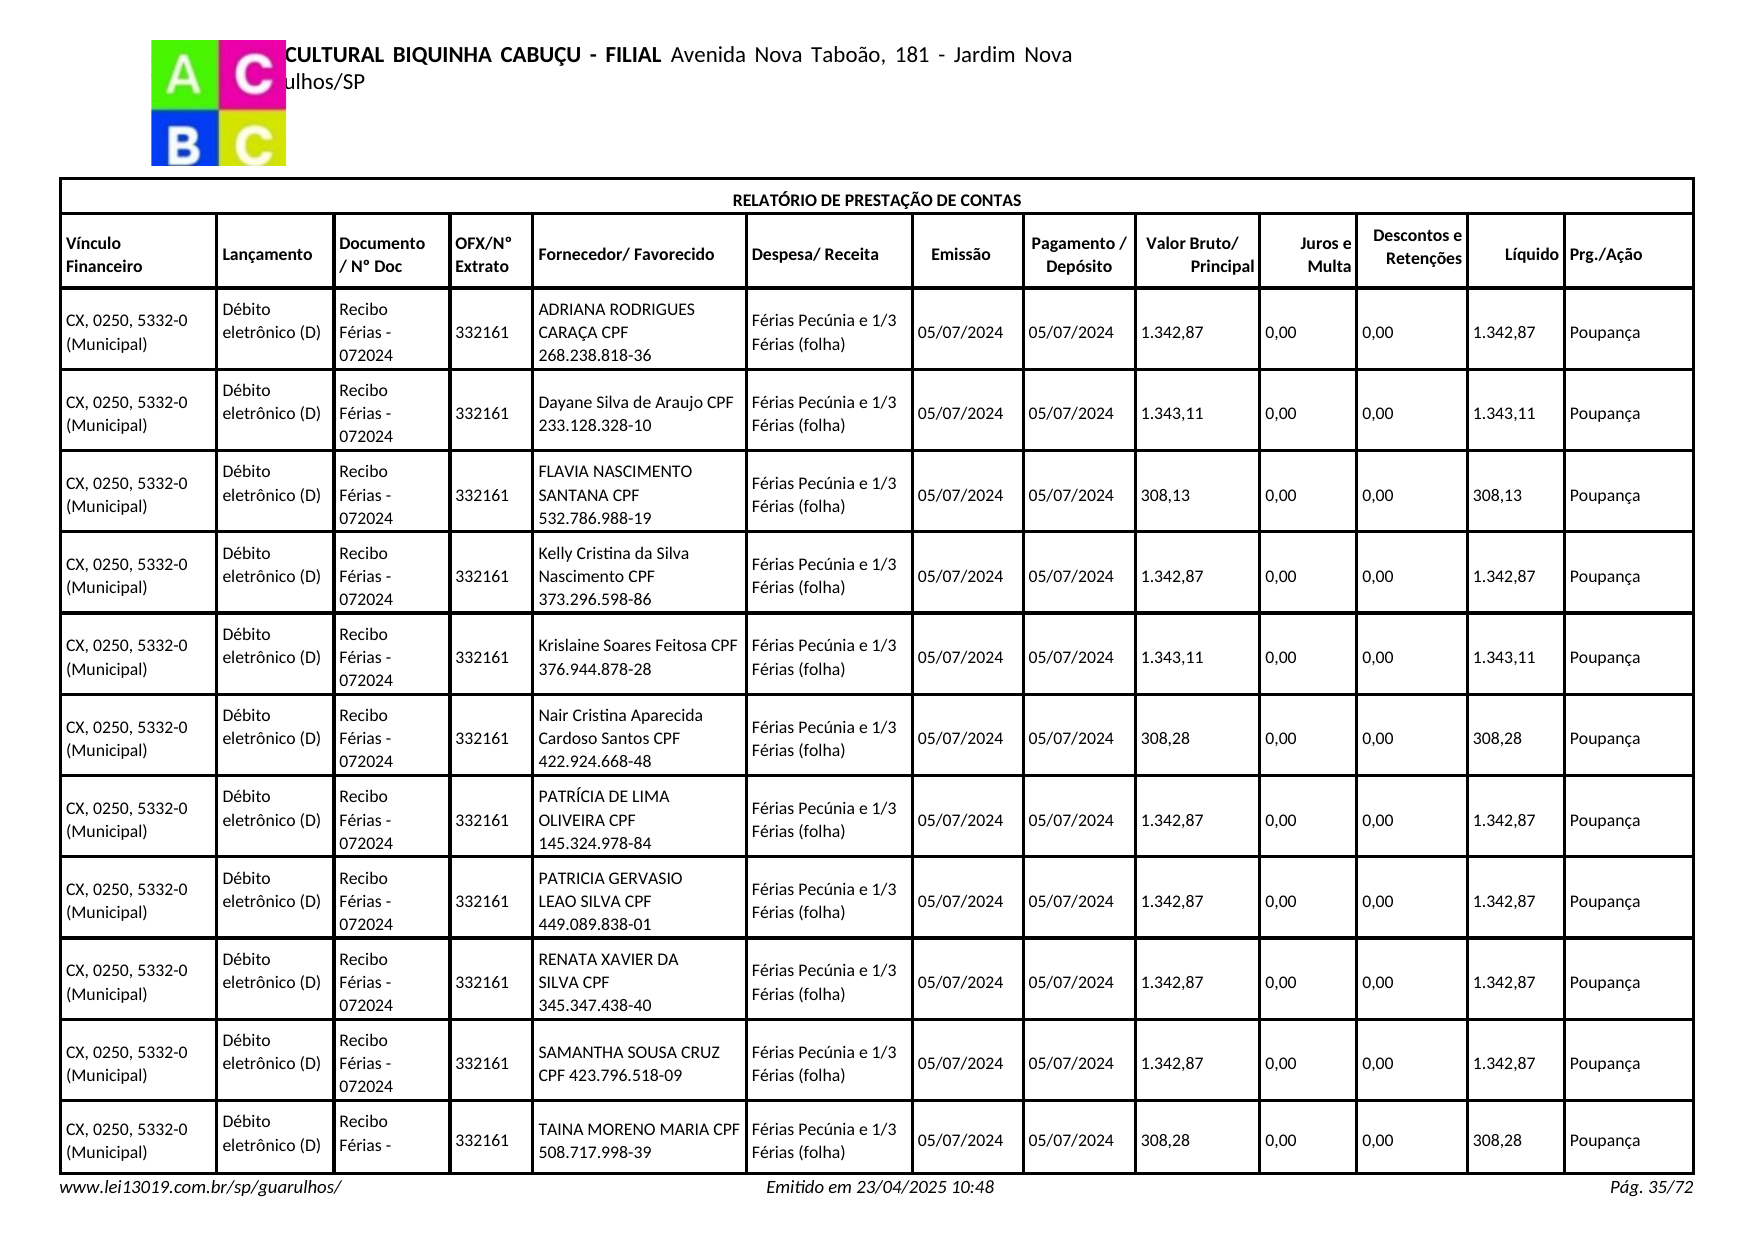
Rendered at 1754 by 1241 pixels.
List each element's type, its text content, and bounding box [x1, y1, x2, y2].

table_cell 332161 [452, 858, 531, 936]
table_cell Poupança [1566, 858, 1692, 936]
table_cell CX, 0250, 5332-0 (Municipal) [62, 615, 215, 693]
table_cell 308,13 [1469, 452, 1563, 530]
table_cell PATRICIA GERVASIO LEAO SILVA CPF 449.089.838-01 [534, 858, 745, 936]
table_cell Kelly Cristina da Silva Nascimento CPF 373.296.598-86 [534, 533, 745, 611]
table_cell 0,00 [1358, 696, 1466, 774]
table_cell Poupança [1566, 452, 1692, 530]
table_cell Débito eletrônico (D) [218, 452, 332, 530]
table_cell 1.342,87 [1469, 533, 1563, 611]
table_cell 0,00 [1358, 858, 1466, 936]
table_cell CX, 0250, 5332-0 (Municipal) [62, 1102, 215, 1172]
table_cell 05/07/2024 [914, 858, 1022, 936]
table_cell 05/07/2024 [1025, 777, 1134, 855]
table_cell 0,00 [1261, 615, 1355, 693]
table_cell 05/07/2024 [1025, 452, 1134, 530]
table_cell Débito eletrônico (D) [218, 371, 332, 449]
table_cell 332161 [452, 940, 531, 1018]
table_cell CX, 0250, 5332-0 (Municipal) [62, 371, 215, 449]
table_cell Férias Pecúnia e 1/3 Férias (folha) [748, 452, 911, 530]
table_cell Recibo Férias - 072024 [336, 533, 448, 611]
table_cell 05/07/2024 [1025, 696, 1134, 774]
table_cell 1.342,87 [1469, 858, 1563, 936]
table_cell 332161 [452, 290, 531, 368]
table_cell Débito eletrônico (D) [218, 533, 332, 611]
table_cell 0,00 [1261, 696, 1355, 774]
table_cell 0,00 [1358, 371, 1466, 449]
table_cell Poupança [1566, 290, 1692, 368]
table_cell 0,00 [1261, 858, 1355, 936]
table_cell 308,28 [1469, 696, 1563, 774]
table_cell 05/07/2024 [914, 696, 1022, 774]
table_cell 1.342,87 [1137, 533, 1258, 611]
table_cell Recibo Férias - 072024 [336, 696, 448, 774]
table_cell Krislaine Soares Feitosa CPF 376.944.878-28 [534, 615, 745, 693]
table_cell Férias Pecúnia e 1/3 Férias (folha) [748, 533, 911, 611]
table_cell 05/07/2024 [1025, 1102, 1134, 1172]
table_cell 1.343,11 [1137, 615, 1258, 693]
table_cell 332161 [452, 371, 531, 449]
table_cell FLAVIA NASCIMENTO SANTANA CPF 532.786.988-19 [534, 452, 745, 530]
table_cell Recibo Férias - 072024 [336, 777, 448, 855]
table_cell Recibo Férias - 072024 [336, 1021, 448, 1099]
table_cell Poupança [1566, 1102, 1692, 1172]
table_cell Poupança [1566, 615, 1692, 693]
table_cell 0,00 [1261, 371, 1355, 449]
table_cell 1.343,11 [1469, 615, 1563, 693]
table_cell 05/07/2024 [914, 940, 1022, 1018]
table_cell 0,00 [1261, 1021, 1355, 1099]
table_cell 1.342,87 [1137, 290, 1258, 368]
table_cell 0,00 [1261, 777, 1355, 855]
table_cell Férias Pecúnia e 1/3 Férias (folha) [748, 777, 911, 855]
table_cell Recibo Férias - 072024 [336, 371, 448, 449]
table_cell 05/07/2024 [914, 777, 1022, 855]
table_cell 332161 [452, 1102, 531, 1172]
table_cell 05/07/2024 [914, 371, 1022, 449]
table_cell Fornecedor/ Favorecido [534, 215, 745, 286]
table_cell 05/07/2024 [1025, 290, 1134, 368]
table_cell Valor Bruto/ Principal [1137, 215, 1258, 286]
table_cell RENATA XAVIER DA SILVA CPF 345.347.438-40 [534, 940, 745, 1018]
table_cell CX, 0250, 5332-0 (Municipal) [62, 452, 215, 530]
table_cell 308,28 [1137, 1102, 1258, 1172]
table_cell 05/07/2024 [914, 1021, 1022, 1099]
table_cell Vínculo Financeiro [62, 215, 215, 286]
table_cell 0,00 [1261, 533, 1355, 611]
table_cell Férias Pecúnia e 1/3 Férias (folha) [748, 1021, 911, 1099]
table_cell Recibo Férias - 072024 [336, 290, 448, 368]
table_cell Líquido [1469, 215, 1563, 286]
table_cell Férias Pecúnia e 1/3 Férias (folha) [748, 615, 911, 693]
table_cell Débito eletrônico (D) [218, 940, 332, 1018]
table_cell 05/07/2024 [1025, 371, 1134, 449]
table_cell Juros e Multa [1261, 215, 1355, 286]
table_cell Débito eletrônico (D) [218, 1021, 332, 1099]
table_cell Férias Pecúnia e 1/3 Férias (folha) [748, 1102, 911, 1172]
table_cell 05/07/2024 [914, 452, 1022, 530]
table_cell 1.342,87 [1469, 290, 1563, 368]
table_cell CX, 0250, 5332-0 (Municipal) [62, 940, 215, 1018]
table_cell 0,00 [1358, 1021, 1466, 1099]
table_cell 332161 [452, 696, 531, 774]
table_cell Descontos e Retenções [1358, 215, 1466, 286]
table_cell Férias Pecúnia e 1/3 Férias (folha) [748, 371, 911, 449]
table_cell 0,00 [1358, 533, 1466, 611]
table_cell 1.342,87 [1137, 940, 1258, 1018]
table_cell Débito eletrônico (D) [218, 290, 332, 368]
table_cell Poupança [1566, 533, 1692, 611]
table_cell Emissão [914, 215, 1022, 286]
table_cell 0,00 [1358, 452, 1466, 530]
table_cell 308,28 [1469, 1102, 1563, 1172]
table_cell CX, 0250, 5332-0 (Municipal) [62, 696, 215, 774]
table_cell ADRIANA RODRIGUES CARAÇA CPF 268.238.818-36 [534, 290, 745, 368]
table_cell Recibo Férias - 072024 [336, 452, 448, 530]
table_cell 1.343,11 [1469, 371, 1563, 449]
table_cell 332161 [452, 615, 531, 693]
table_cell Débito eletrônico (D) [218, 1102, 332, 1172]
table_cell CX, 0250, 5332-0 (Municipal) [62, 777, 215, 855]
table_cell Recibo Férias - 072024 [336, 858, 448, 936]
table_cell 0,00 [1358, 777, 1466, 855]
table_cell TAINA MORENO MARIA CPF 508.717.998-39 [534, 1102, 745, 1172]
table_cell 1.342,87 [1469, 940, 1563, 1018]
table_cell 1.342,87 [1137, 1021, 1258, 1099]
table_cell Débito eletrônico (D) [218, 696, 332, 774]
table_cell CX, 0250, 5332-0 (Municipal) [62, 533, 215, 611]
table_cell 05/07/2024 [914, 1102, 1022, 1172]
table_cell Poupança [1566, 940, 1692, 1018]
table_cell Recibo Férias - 072024 [336, 940, 448, 1018]
table_cell Poupança [1566, 371, 1692, 449]
table_cell Pagamento / Depósito [1025, 215, 1134, 286]
table_cell CX, 0250, 5332-0 (Municipal) [62, 1021, 215, 1099]
table_cell 0,00 [1358, 1102, 1466, 1172]
table_cell 332161 [452, 533, 531, 611]
table_cell Recibo Férias [336, 1102, 448, 1172]
table_cell 0,00 [1261, 940, 1355, 1018]
table_cell Poupança [1566, 1021, 1692, 1099]
table_cell Prg./Ação [1566, 215, 1692, 286]
table_cell Despesa/ Receita [748, 215, 911, 286]
table_cell CX, 0250, 5332-0 (Municipal) [62, 290, 215, 368]
table_cell 332161 [452, 777, 531, 855]
table_cell 1.342,87 [1469, 777, 1563, 855]
table_cell Débito eletrônico (D) [218, 615, 332, 693]
table_cell 1.343,11 [1137, 371, 1258, 449]
table_cell 05/07/2024 [1025, 615, 1134, 693]
table_cell 308,28 [1137, 696, 1258, 774]
table_cell Poupança [1566, 777, 1692, 855]
table_header RELATÓRIO DE PRESTAÇÃO DE CONTAS [62, 180, 1692, 212]
table_cell 1.342,87 [1137, 777, 1258, 855]
table_cell 05/07/2024 [914, 615, 1022, 693]
table_cell 332161 [452, 452, 531, 530]
table_cell 1.342,87 [1137, 858, 1258, 936]
table_cell 05/07/2024 [1025, 533, 1134, 611]
table_cell 0,00 [1358, 615, 1466, 693]
table_cell PATRÍCIA DE LIMA OLIVEIRA CPF 145.324.978-84 [534, 777, 745, 855]
table_cell Nair Cristina Aparecida Cardoso Santos CPF 422.924.668-48 [534, 696, 745, 774]
table_cell 0,00 [1261, 452, 1355, 530]
table_cell 05/07/2024 [914, 533, 1022, 611]
table_cell Débito eletrônico (D) [218, 777, 332, 855]
table_cell Férias Pecúnia e 1/3 Férias (folha) [748, 290, 911, 368]
table_cell 308,13 [1137, 452, 1258, 530]
table_cell 0,00 [1261, 290, 1355, 368]
table_cell OFX/Nº Extrato [452, 215, 531, 286]
table_cell Férias Pecúnia e 1/3 Férias (folha) [748, 858, 911, 936]
table_cell 0,00 [1358, 940, 1466, 1018]
table_cell Dayane Silva de Araujo CPF 233.128.328-10 [534, 371, 745, 449]
table_cell 05/07/2024 [1025, 1021, 1134, 1099]
table_cell Férias Pecúnia e 1/3 Férias (folha) [748, 696, 911, 774]
table_cell 1.342,87 [1469, 1021, 1563, 1099]
table_cell Férias Pecúnia e 1/3 Férias (folha) [748, 940, 911, 1018]
table_cell 0,00 [1358, 290, 1466, 368]
table_cell 0,00 [1261, 1102, 1355, 1172]
table_cell Documento / Nº Doc [336, 215, 448, 286]
table_cell 05/07/2024 [1025, 940, 1134, 1018]
table_cell 332161 [452, 1021, 531, 1099]
table_cell 05/07/2024 [914, 290, 1022, 368]
table_cell CX, 0250, 5332-0 (Municipal) [62, 858, 215, 936]
table_cell Poupança [1566, 696, 1692, 774]
table_cell 05/07/2024 [1025, 858, 1134, 936]
table_cell Lançamento [218, 215, 332, 286]
table_cell Débito eletrônico (D) [218, 858, 332, 936]
table_cell Recibo Férias - 072024 [336, 615, 448, 693]
table_cell SAMANTHA SOUSA CRUZ CPF 423.796.518-09 [534, 1021, 745, 1099]
